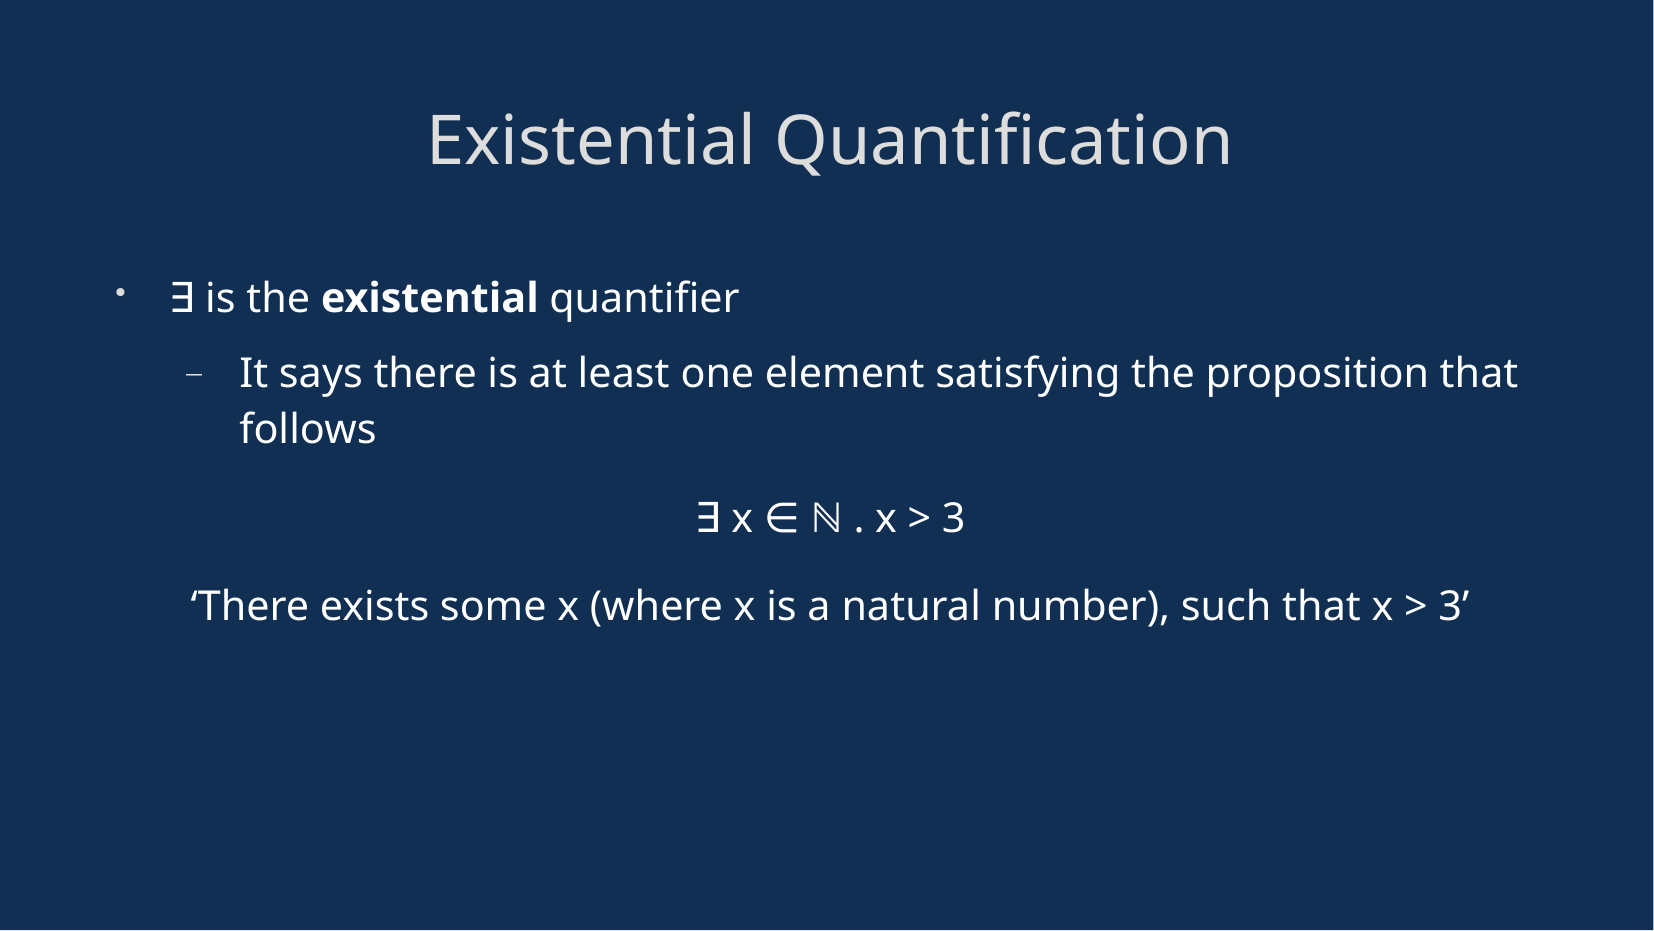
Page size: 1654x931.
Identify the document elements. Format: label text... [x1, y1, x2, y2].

list ∃ is the existential quantifier It says there is at least one element satisfying the proposition that follows ∃ x ∈ ℕ . x > 3 ‘There exists some x (where x is a natural number), such that x > 3’ [97, 268, 1563, 806]
title Existential Quantification [97, 56, 1563, 220]
